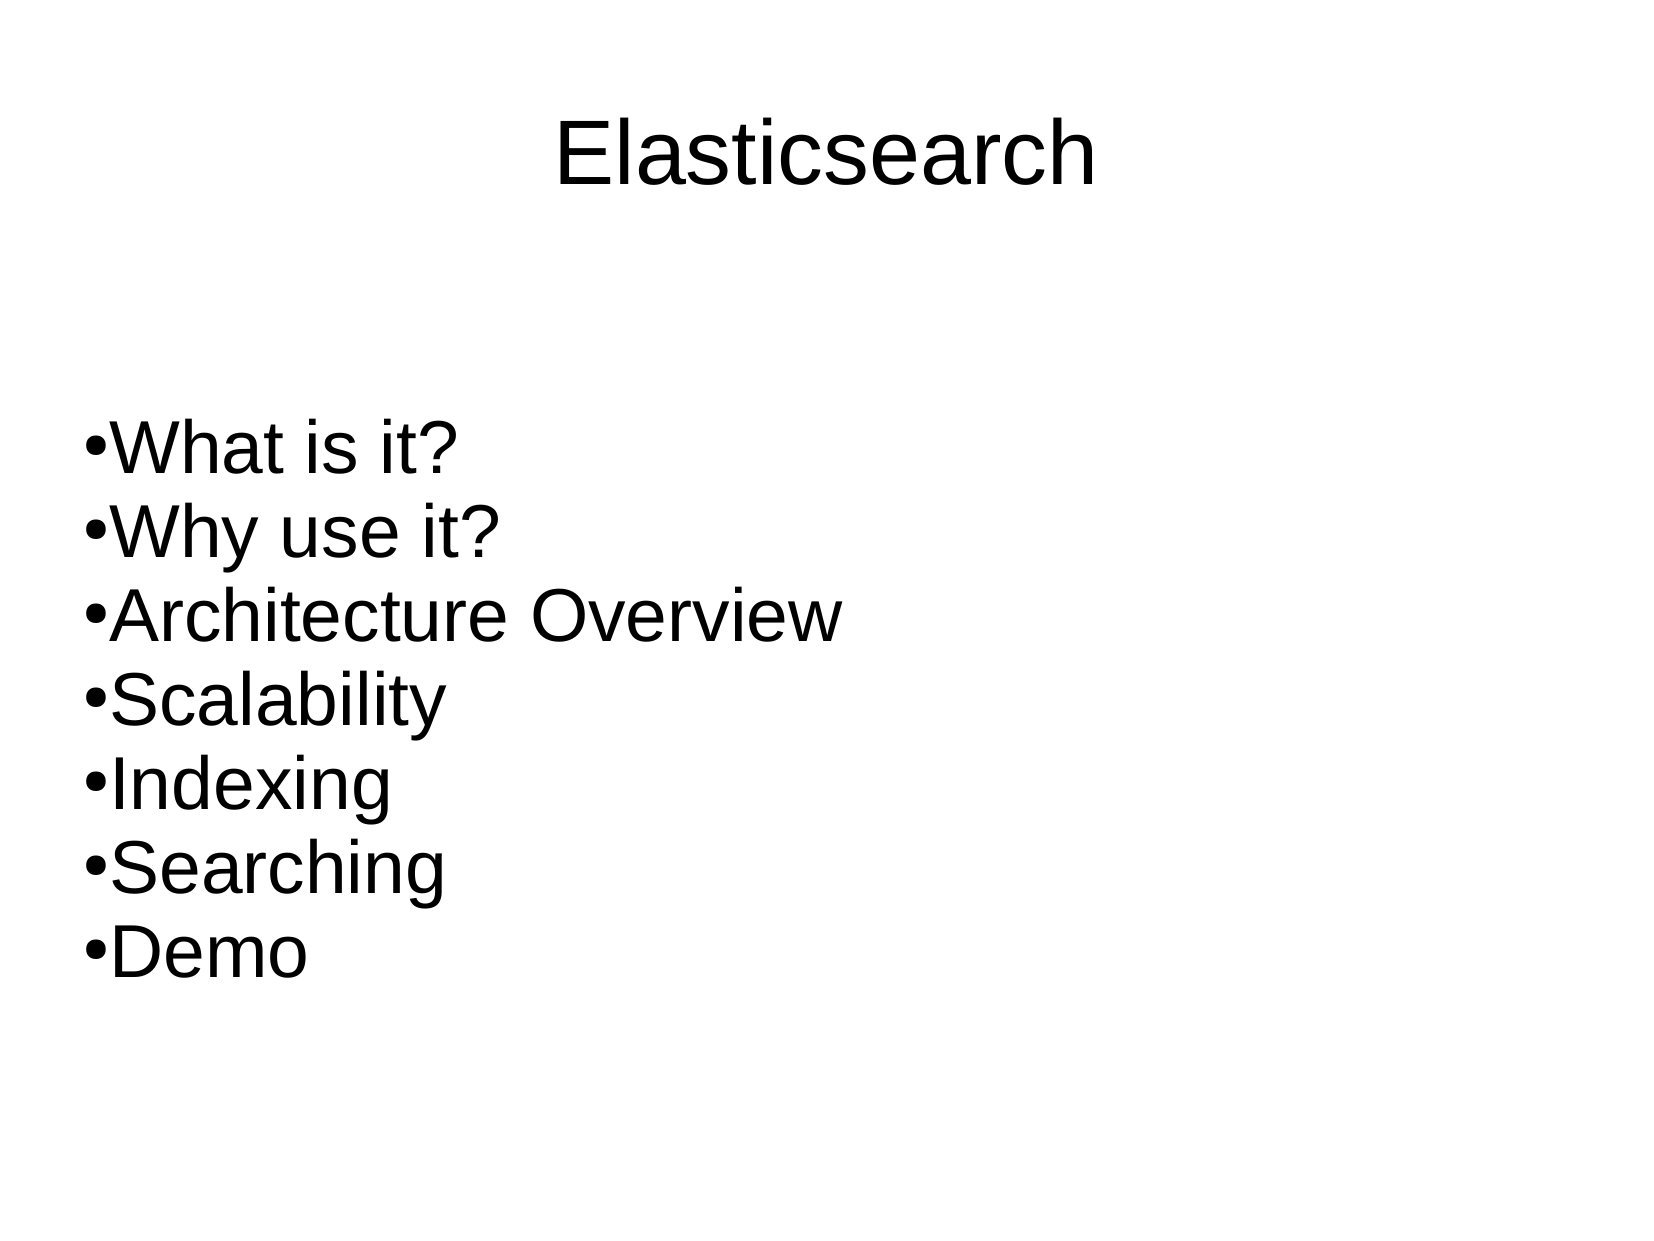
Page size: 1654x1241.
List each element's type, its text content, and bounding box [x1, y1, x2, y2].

subtitle What is it? Why use it? Architecture Overview Scalability Indexing Searching Demo [82, 290, 1571, 1109]
title Elasticsearch [82, 49, 1571, 257]
